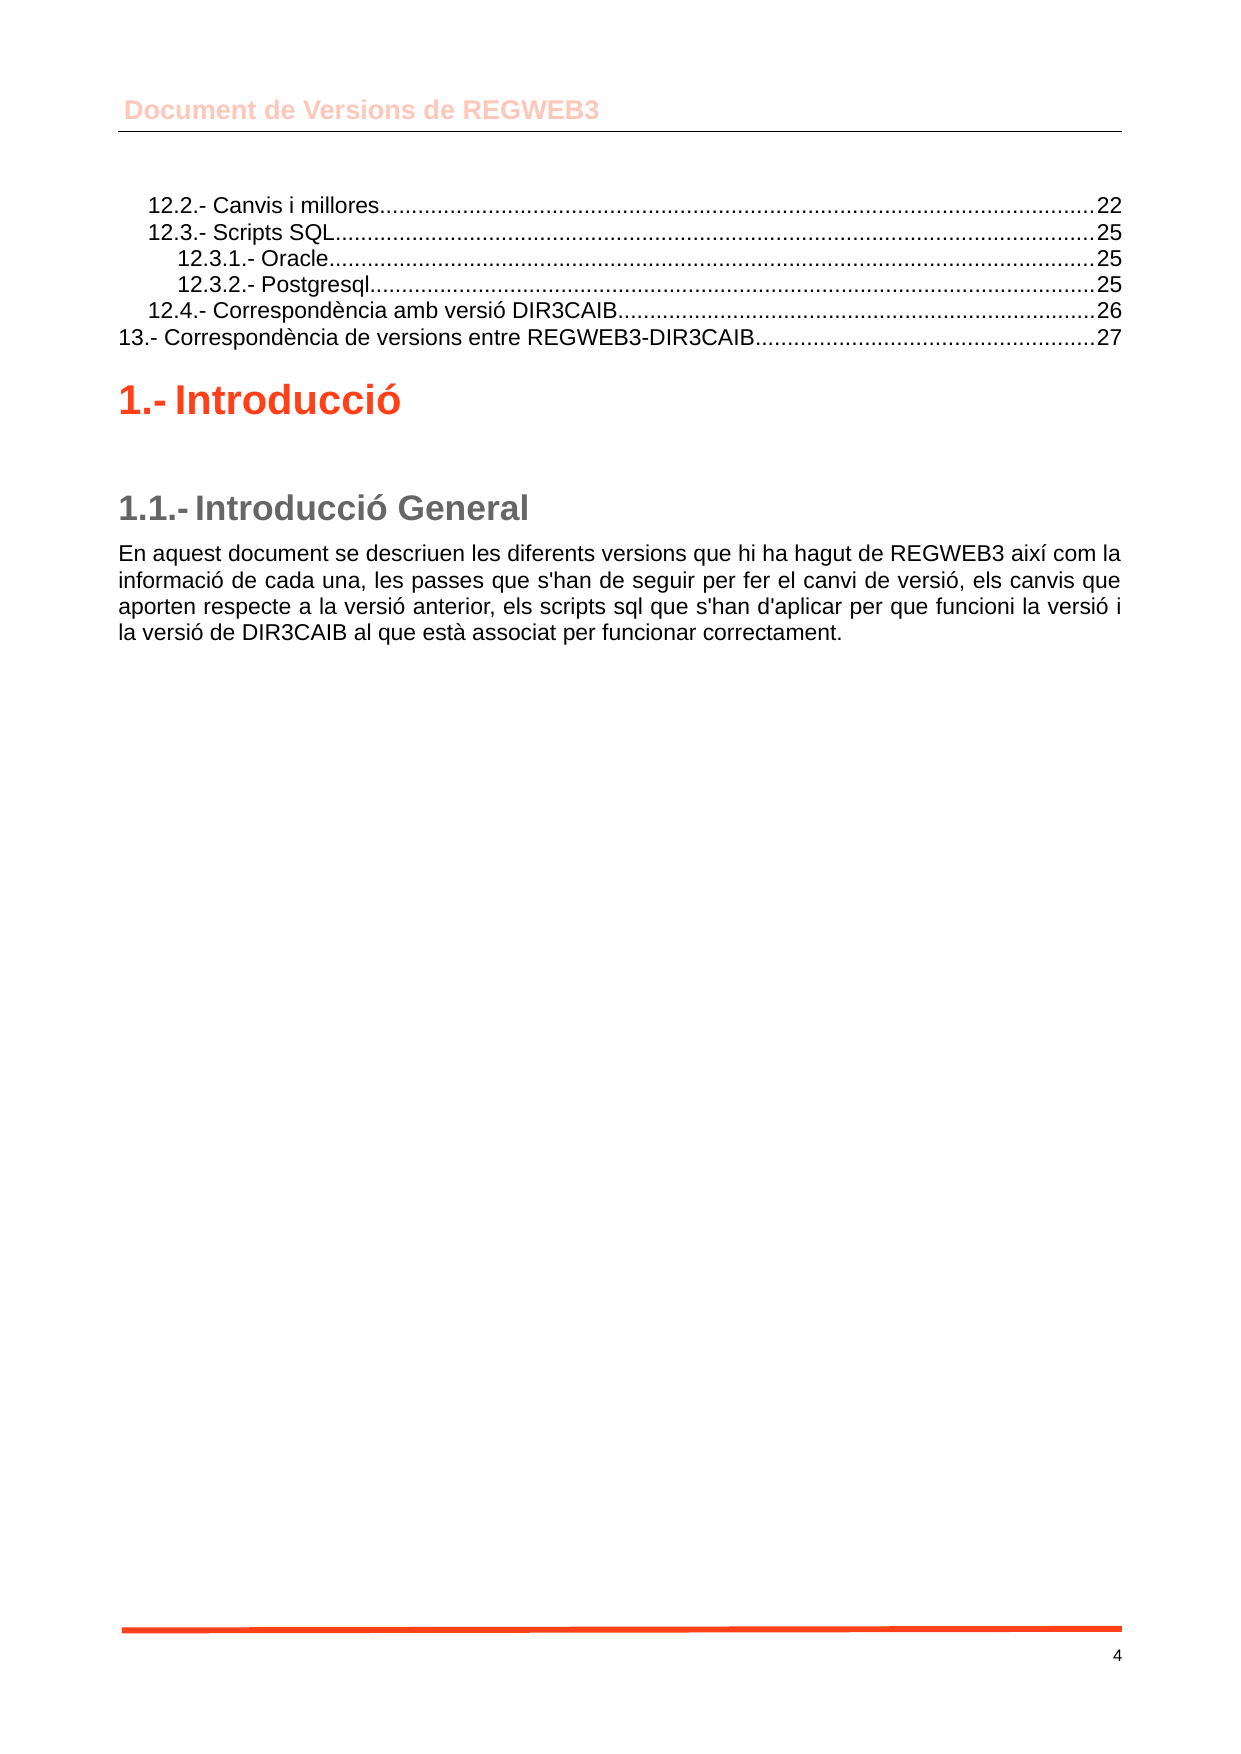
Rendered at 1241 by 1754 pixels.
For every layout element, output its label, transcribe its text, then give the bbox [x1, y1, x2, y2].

subtitle Introducció [118, 375, 1122, 423]
text 12.4.- Correspondència amb versió DIR3CAIB 26 [148, 297, 1122, 324]
text En aquest document se descriuen les diferents versions que hi ha hagut de REGWEB3 així com la informació de cada una, les passes que s'han de seguir per fer el canvi de versió, els canvis que aporten respecte a la versió anterior, els scripts sql que s'han d'aplicar per que funcioni la versió i la versió de DIR3CAIB al que està associat per funcionar correctament. [118, 540, 1122, 646]
text 12.3.1.- Oracle 25 [177, 245, 1122, 271]
text 12.3.- Scripts SQL 25 [148, 218, 1122, 245]
text 12.3.2.- Postgresql 25 [177, 271, 1122, 297]
text 13.- Correspondència de versions entre REGWEB3-DIR3CAIB 27 [118, 324, 1122, 350]
text 12.2.- Canvis i millores 22 [148, 192, 1122, 218]
subtitle Introducció General [118, 487, 1122, 528]
